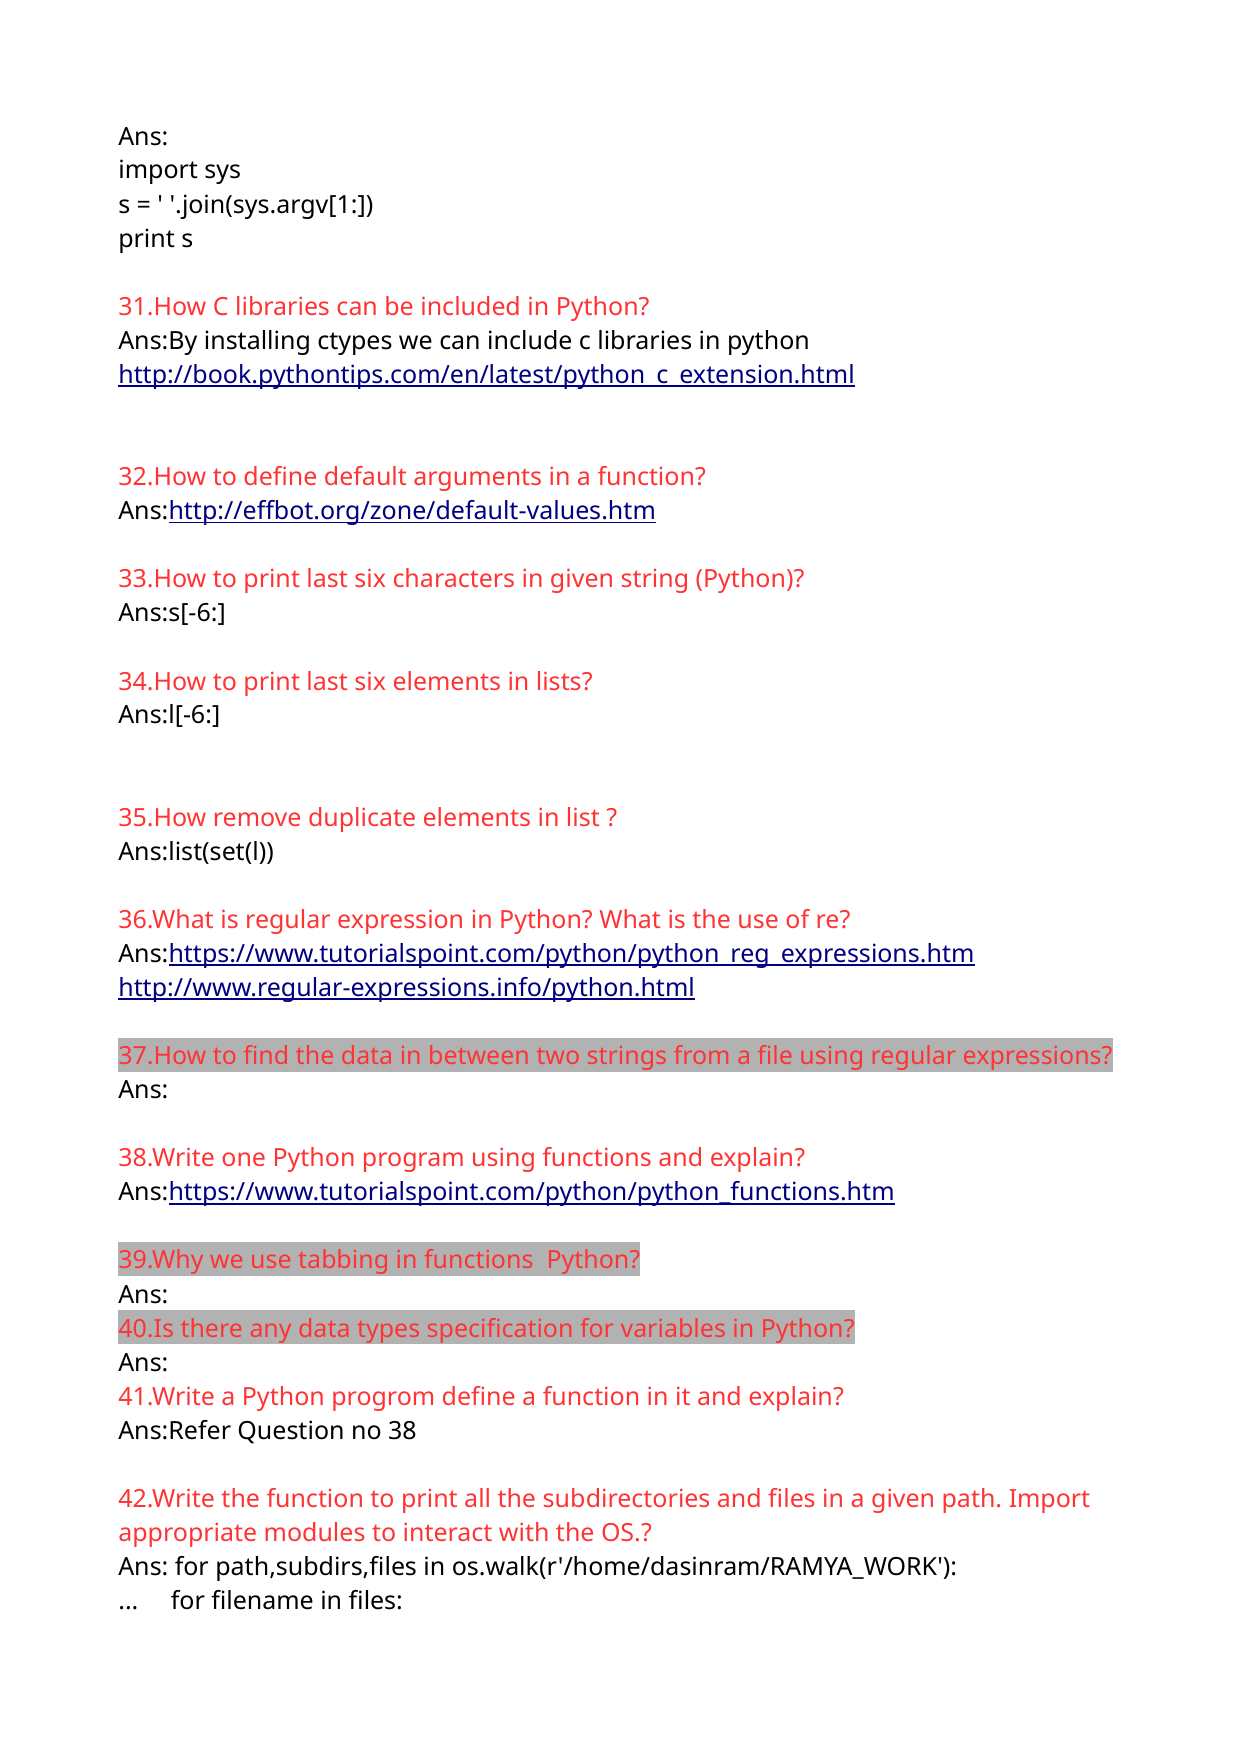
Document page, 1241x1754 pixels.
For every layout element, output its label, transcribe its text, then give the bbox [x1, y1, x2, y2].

text http://www.regular-expressions.info/python.html [118, 970, 1122, 1004]
text 38.Write one Python program using functions and explain? [118, 1140, 1122, 1174]
text Ans:http://effbot.org/zone/default-values.htm [118, 493, 1122, 527]
text Ans: [118, 118, 1122, 152]
text Ans: [118, 1344, 1122, 1378]
text 32.How to define default arguments in a function? [118, 459, 1122, 493]
text Ans: [118, 1072, 1122, 1106]
text Ans:list(set(l)) [118, 833, 1122, 867]
text 35.How remove duplicate elements in list ? [118, 799, 1122, 833]
text Ans:l[-6:] [118, 697, 1122, 731]
text Ans:https://www.tutorialspoint.com/python/python_reg_expressions.htm [118, 936, 1122, 970]
text 33.How to print last six characters in given string (Python)? [118, 561, 1122, 595]
text Ans:By installing ctypes we can include c libraries in python [118, 322, 1122, 357]
text print s [118, 220, 1122, 254]
text Ans:https://www.tutorialspoint.com/python/python_functions.htm [118, 1174, 1122, 1208]
text 31.How C libraries can be included in Python? [118, 288, 1122, 322]
text 42.Write the function to print all the sub­directories and files in a given path. Import appropriate modules to interact with the OS.? [118, 1481, 1122, 1549]
text 41.Write a Python progrom define a function in it and explain? [118, 1378, 1122, 1412]
text import sys [118, 152, 1122, 186]
text 39.Why we use tabbing in functions Python? [118, 1242, 1122, 1276]
text s = ' '.join(sys.argv[1:]) [118, 186, 1122, 220]
text Ans: [118, 1276, 1122, 1310]
text 40.Is there any data types specification for variables in Python? [118, 1310, 1122, 1344]
text 36.What is regular expression in Python? What is the use of re? [118, 902, 1122, 936]
text Ans:s[-6:] [118, 595, 1122, 629]
text Ans:Refer Question no 38 [118, 1412, 1122, 1447]
text http://book.pythontips.com/en/latest/python_c_extension.html [118, 357, 1122, 391]
text ... for filename in files: [118, 1583, 1122, 1617]
text Ans: for path,subdirs,files in os.walk(r'/home/dasinram/RAMYA_WORK'): [118, 1549, 1122, 1583]
text 34.How to print last six elements in lists? [118, 663, 1122, 697]
text 37.How to find the data in between two strings from a file using regular expressions? [118, 1038, 1122, 1072]
